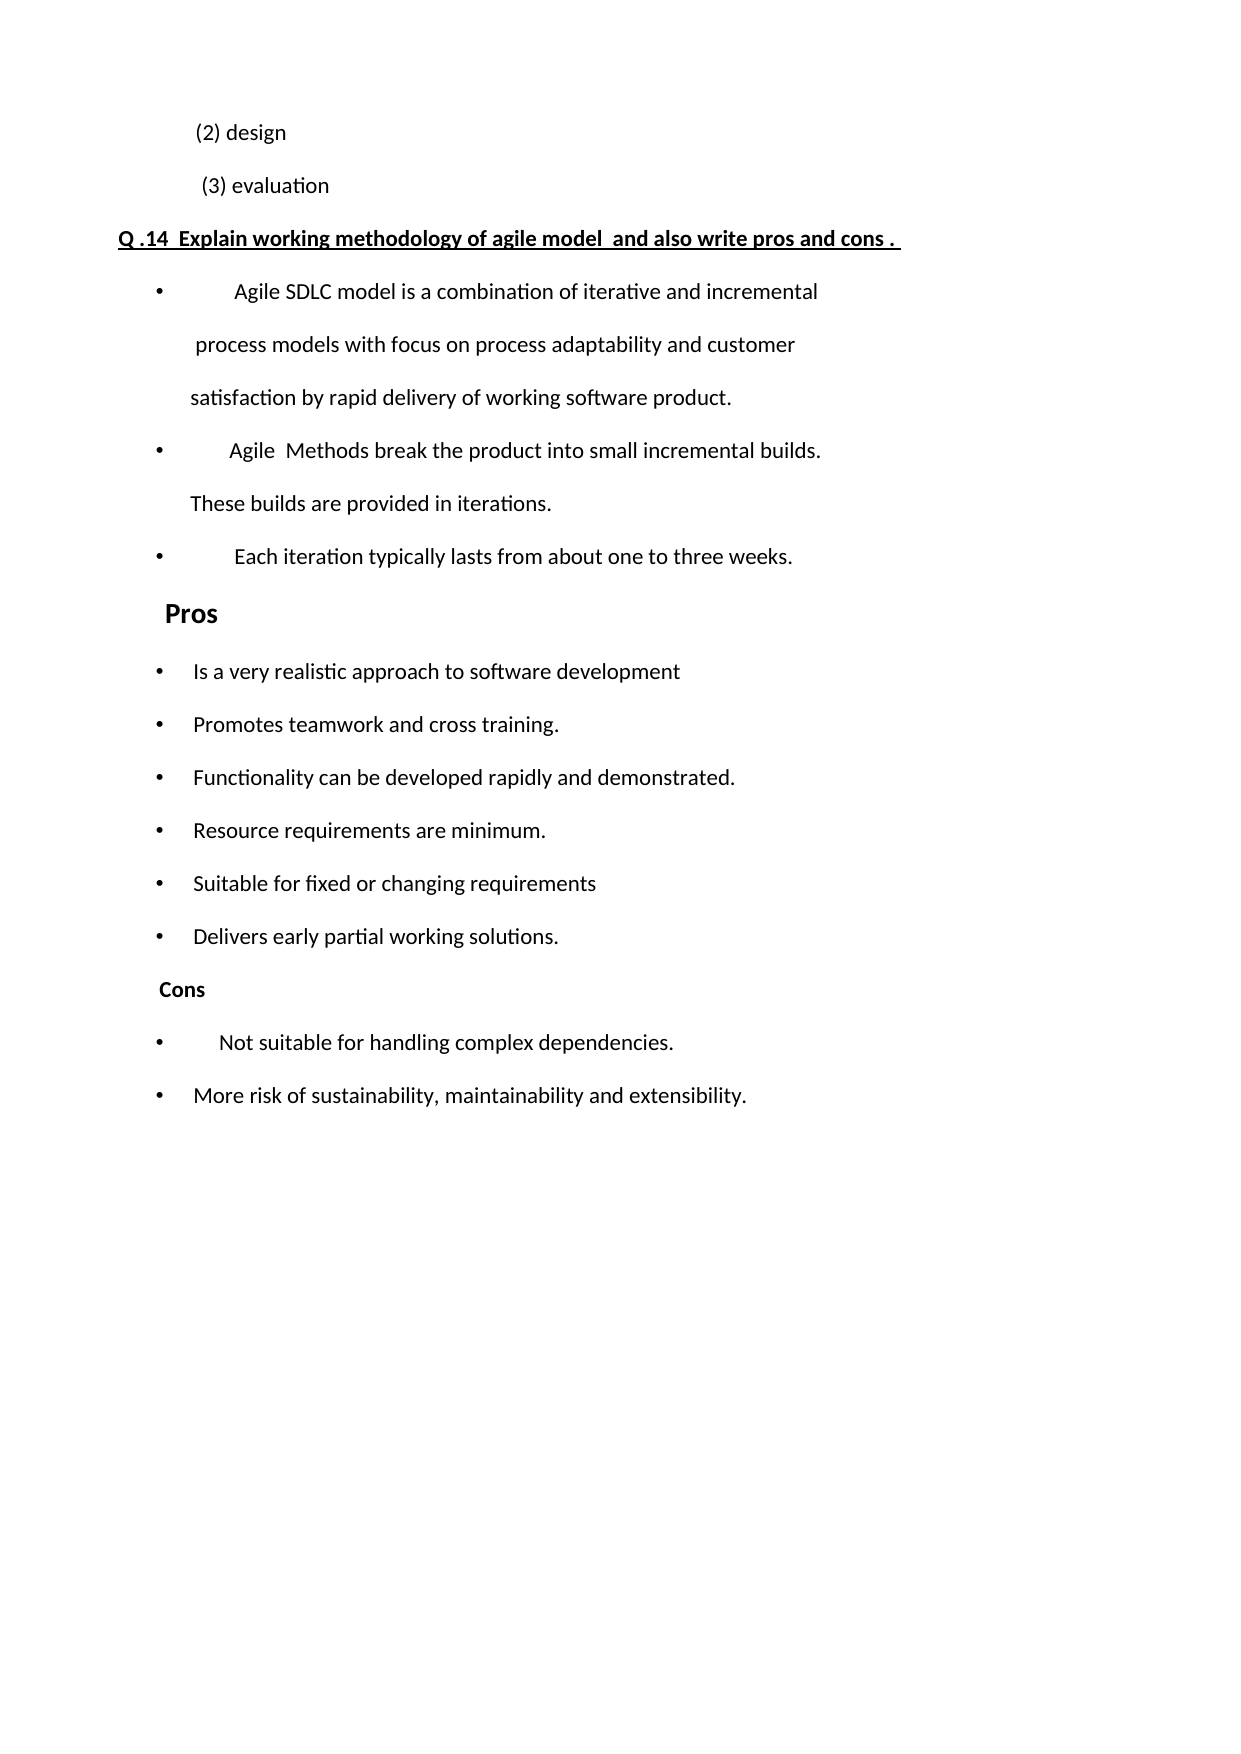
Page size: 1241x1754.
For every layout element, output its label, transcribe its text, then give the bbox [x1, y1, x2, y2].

list Agile SDLC model is a combination of iterative and incremental [156, 277, 1122, 305]
text (2) design [118, 118, 1122, 146]
list More risk of sustainability, maintainability and extensibility. [156, 1081, 1122, 1109]
list Resource requirements are minimum. [156, 816, 1122, 844]
list Not suitable for handling complex dependencies. [156, 1028, 1122, 1056]
text Pros [118, 595, 1122, 631]
text (3) evaluation [118, 171, 1122, 199]
text These builds are provided in iterations. [118, 489, 1122, 517]
list Suitable for fixed or changing requirements [156, 869, 1122, 897]
list Is a very realistic approach to software development [156, 657, 1122, 685]
list Promotes teamwork and cross training. [156, 710, 1122, 738]
list Each iteration typically lasts from about one to three weeks. [156, 542, 1122, 570]
text satisfaction by rapid delivery of working software product. [118, 383, 1122, 411]
list Functionality can be developed rapidly and demonstrated. [156, 763, 1122, 791]
list Agile Methods break the product into small incremental builds. [156, 436, 1122, 464]
list Delivers early partial working solutions. [156, 922, 1122, 950]
text process models with focus on process adaptability and customer [118, 330, 1122, 358]
text Q .14 Explain working methodology of agile model and also write pros and cons . [118, 224, 1122, 252]
text Cons [118, 975, 1122, 1003]
